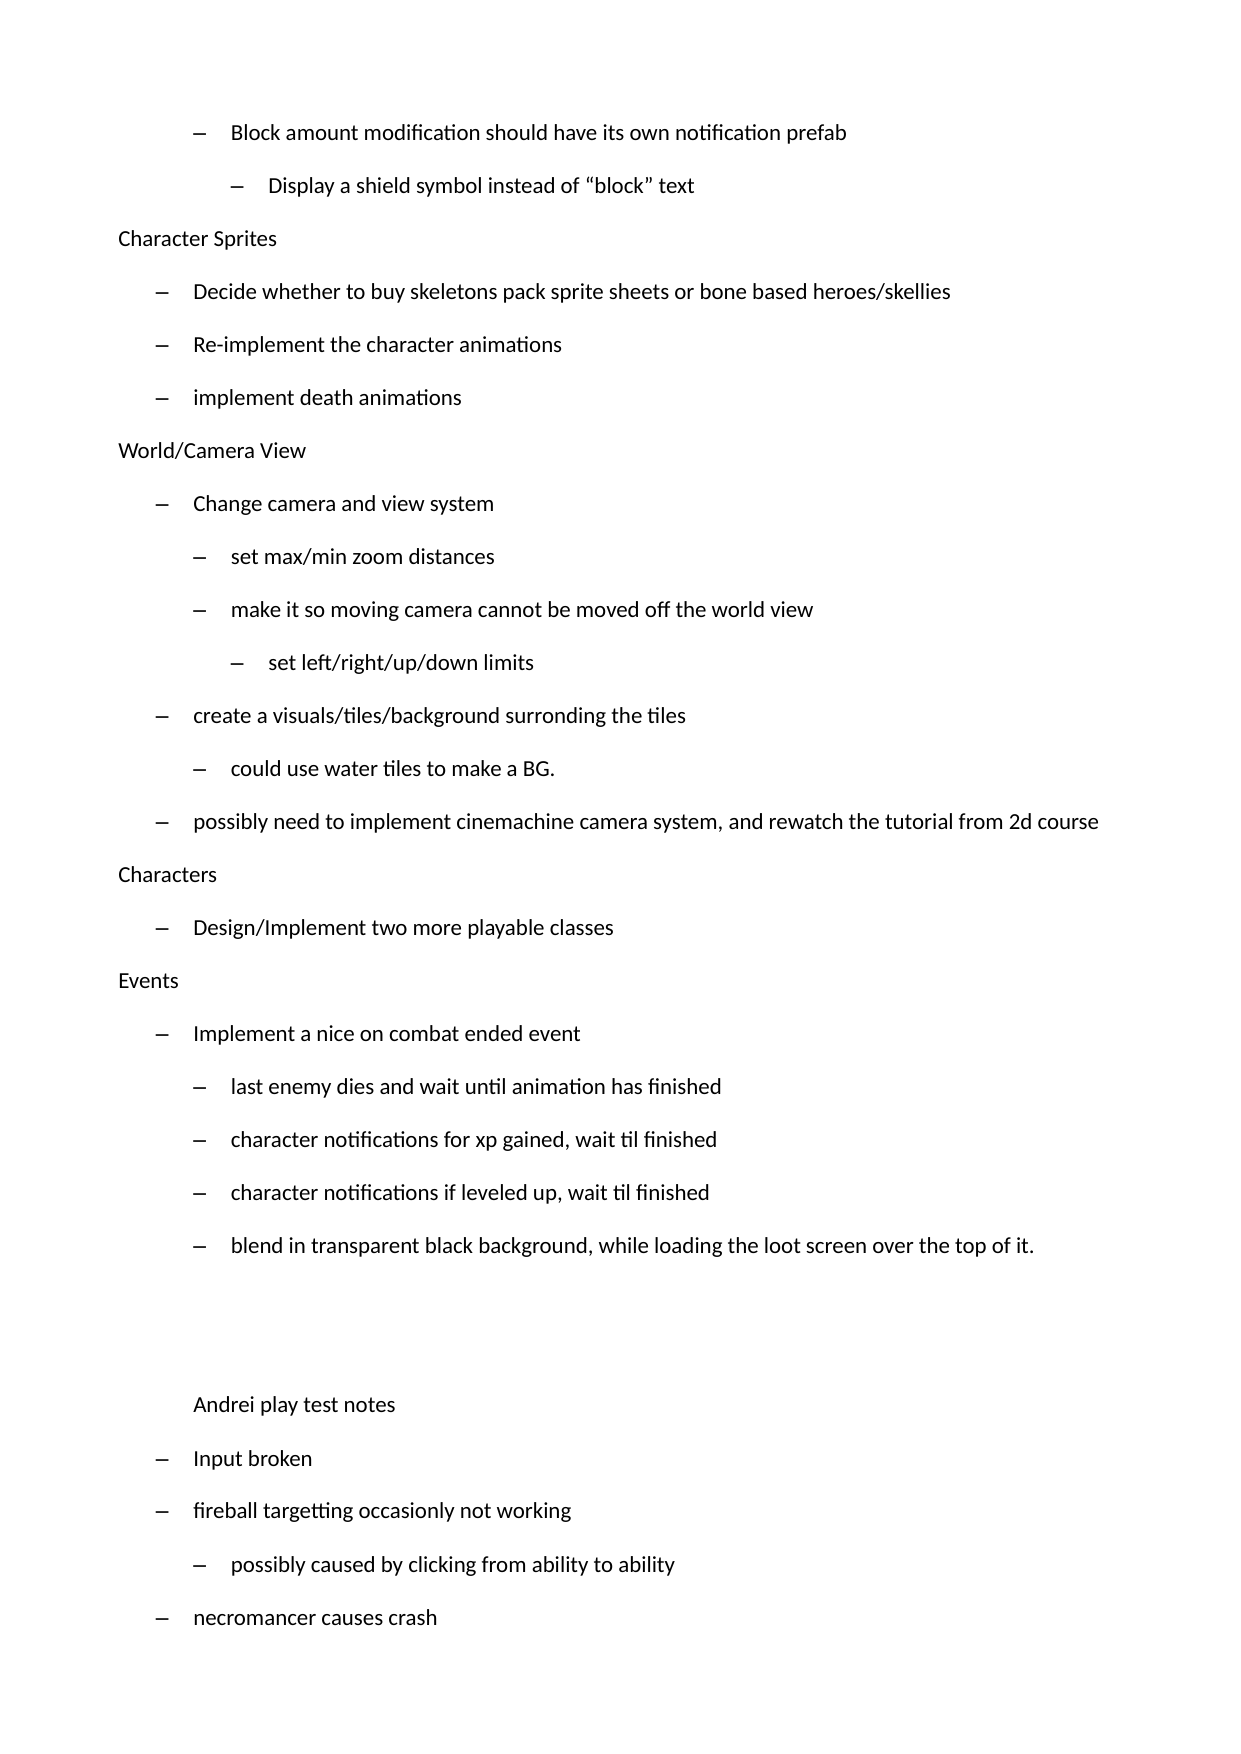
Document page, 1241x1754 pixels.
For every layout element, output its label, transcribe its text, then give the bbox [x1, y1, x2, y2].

text World/Camera View [118, 436, 1122, 464]
list Implement a nice on combat ended event [156, 1019, 1122, 1047]
text Characters [118, 860, 1122, 888]
list Change camera and view system [156, 489, 1122, 517]
list possibly need to implement cinemachine camera system, and rewatch the tutorial from 2d course [156, 807, 1122, 835]
list character notifications if leveled up, wait til finished [193, 1178, 1122, 1207]
list make it so moving camera cannot be moved off the world view [193, 595, 1122, 623]
list Decide whether to buy skeletons pack sprite sheets or bone based heroes/skellies [156, 277, 1122, 305]
list set left/right/up/down limits [231, 648, 1122, 676]
list Input broken [156, 1444, 1122, 1472]
list Andrei play test notes [156, 1391, 1122, 1419]
list character notifications for xp gained, wait til finished [193, 1126, 1122, 1153]
text Character Sprites [118, 224, 1122, 252]
list fireball targetting occasionly not working [156, 1497, 1122, 1525]
list necromancer causes crash [156, 1603, 1122, 1631]
list Design/Implement two more playable classes [156, 913, 1122, 941]
list possibly caused by clicking from ability to ability [193, 1550, 1122, 1578]
list Block amount modification should have its own notification prefab [193, 118, 1122, 146]
list implement death animations [156, 383, 1122, 411]
list blend in transparent black background, while loading the loot screen over the top of it. [193, 1232, 1122, 1259]
list Display a shield symbol instead of “block” text [231, 171, 1122, 199]
list Re-implement the character animations [156, 330, 1122, 358]
list last enemy dies and wait until animation has finished [193, 1072, 1122, 1101]
list create a visuals/tiles/background surronding the tiles [156, 701, 1122, 729]
list set max/min zoom distances [193, 542, 1122, 570]
list could use water tiles to make a BG. [193, 754, 1122, 782]
text Events [118, 966, 1122, 994]
